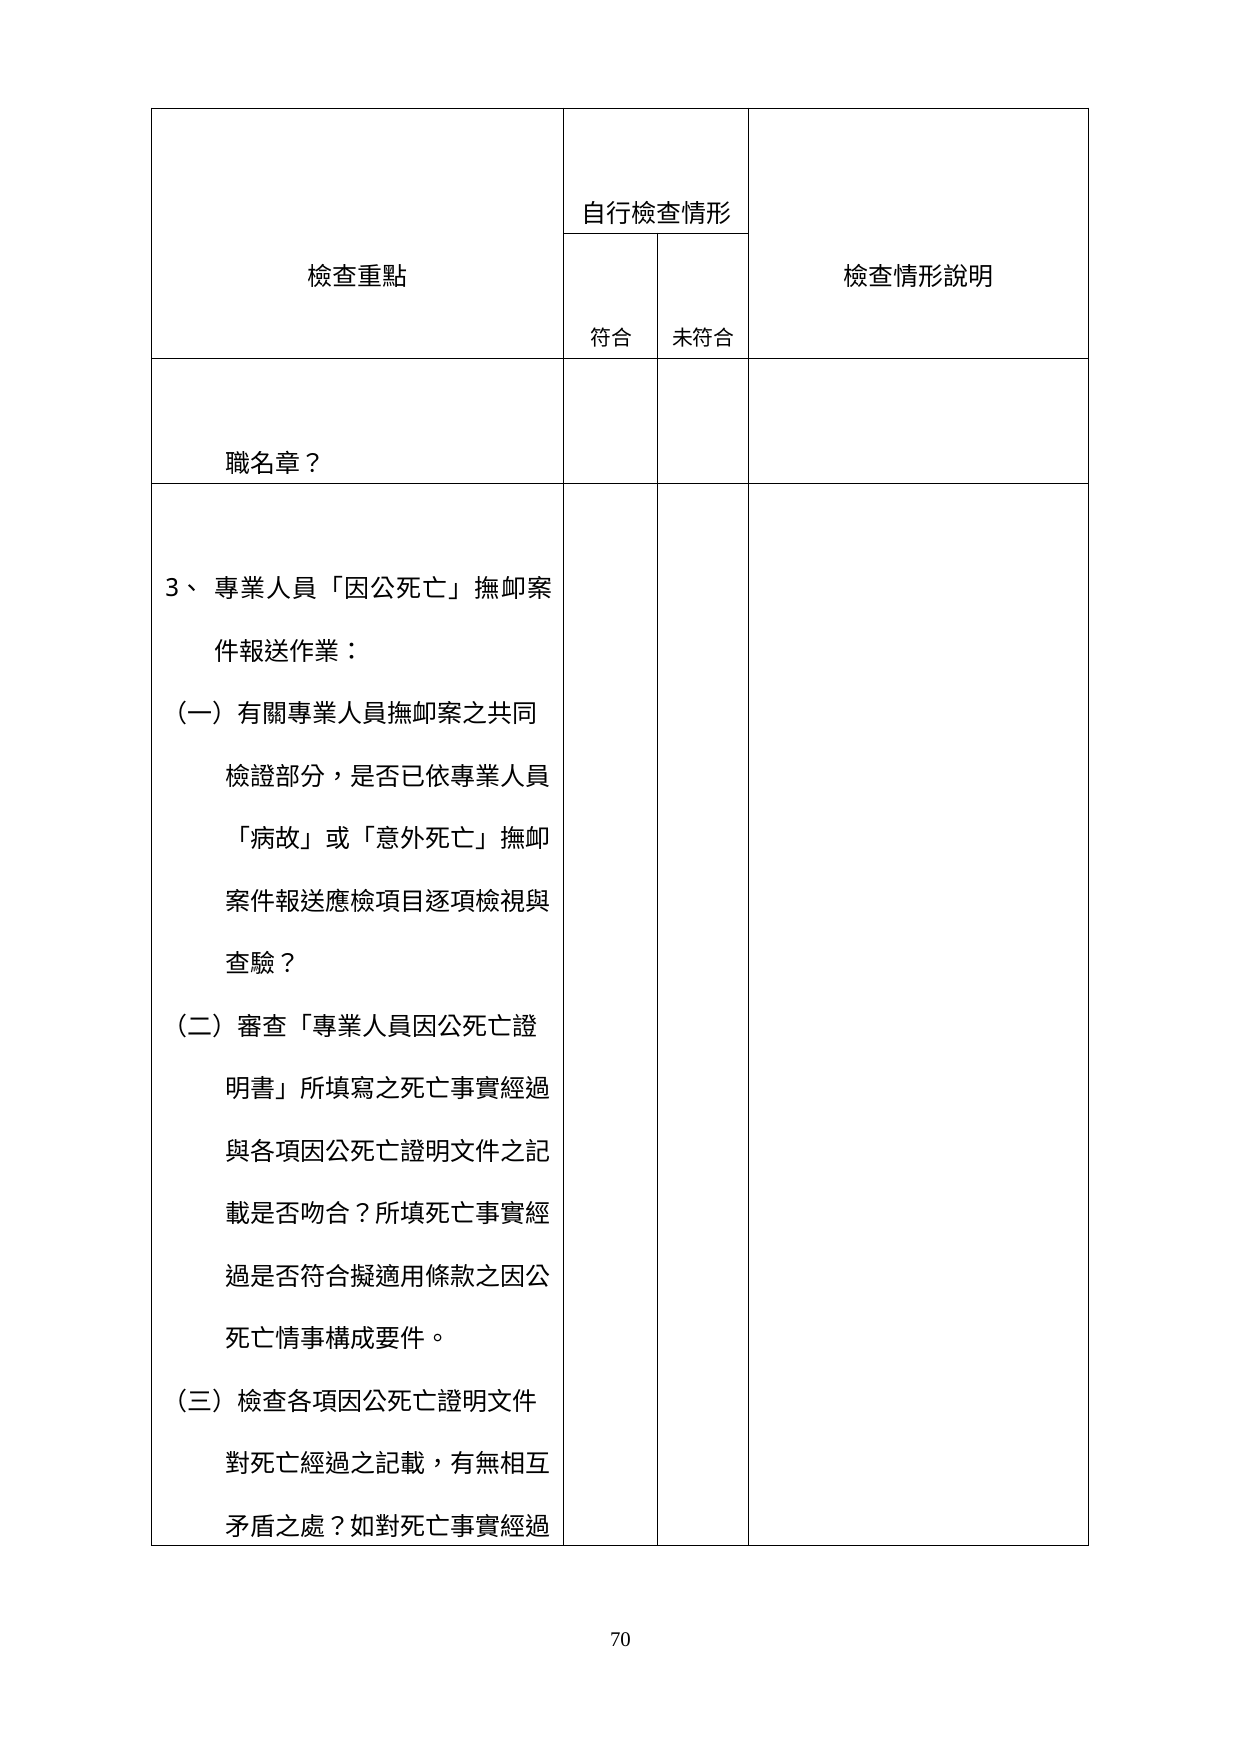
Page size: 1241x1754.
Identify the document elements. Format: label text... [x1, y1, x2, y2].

table_cell 未符合 [658, 234, 748, 358]
table_cell 職名章？ [152, 359, 563, 483]
table_header 自行檢查情形 [564, 109, 748, 233]
table_cell [564, 359, 657, 483]
table_header 檢查重點 [152, 109, 563, 358]
table_cell 專業人員「因公死亡」撫卹案件報送作業： （一）有關專業人員撫卹案之共同檢證部分，是否已依專業人員「病故」或「意外死亡」撫卹案件報送應檢項目逐項檢視與查驗？ （二）審查「專業人員因公死亡證明書」所填寫之死亡事實經過與各項因公死亡證明文件之記載是否吻合？所填死亡事實經過是否符合擬適用條款之因公死亡情事構成要件。 （三）檢查各項因公死亡證明文件對死亡經過之記載，有無相互矛盾之處？如對死亡事實經過 [152, 484, 563, 1545]
table_cell 符合 [564, 234, 657, 358]
table_cell [749, 484, 1088, 1545]
table_cell [658, 359, 748, 483]
table_header 檢查情形說明 [749, 109, 1088, 358]
table_cell [749, 359, 1088, 483]
table_cell [658, 484, 748, 1545]
table_cell [564, 484, 657, 1545]
